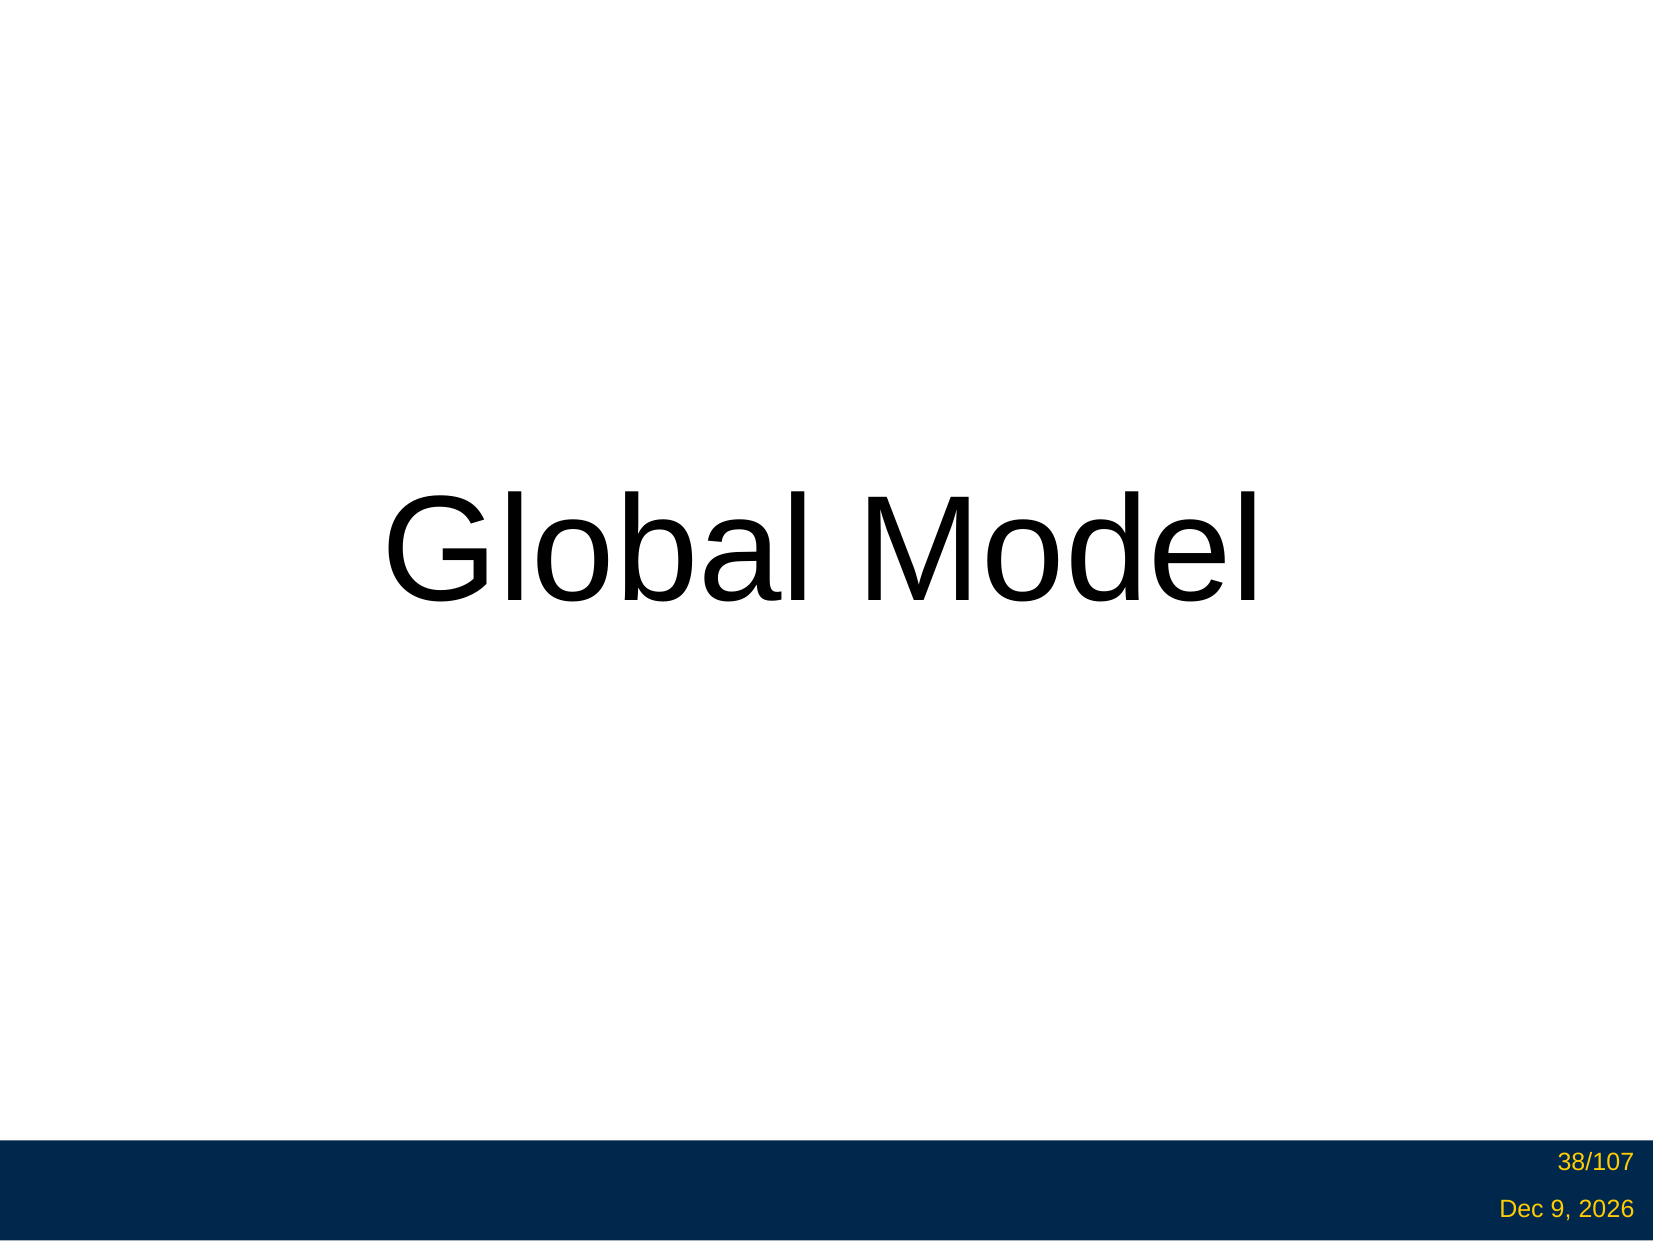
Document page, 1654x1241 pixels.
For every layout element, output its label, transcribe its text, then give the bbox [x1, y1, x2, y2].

text_box Global Model [367, 457, 1281, 687]
